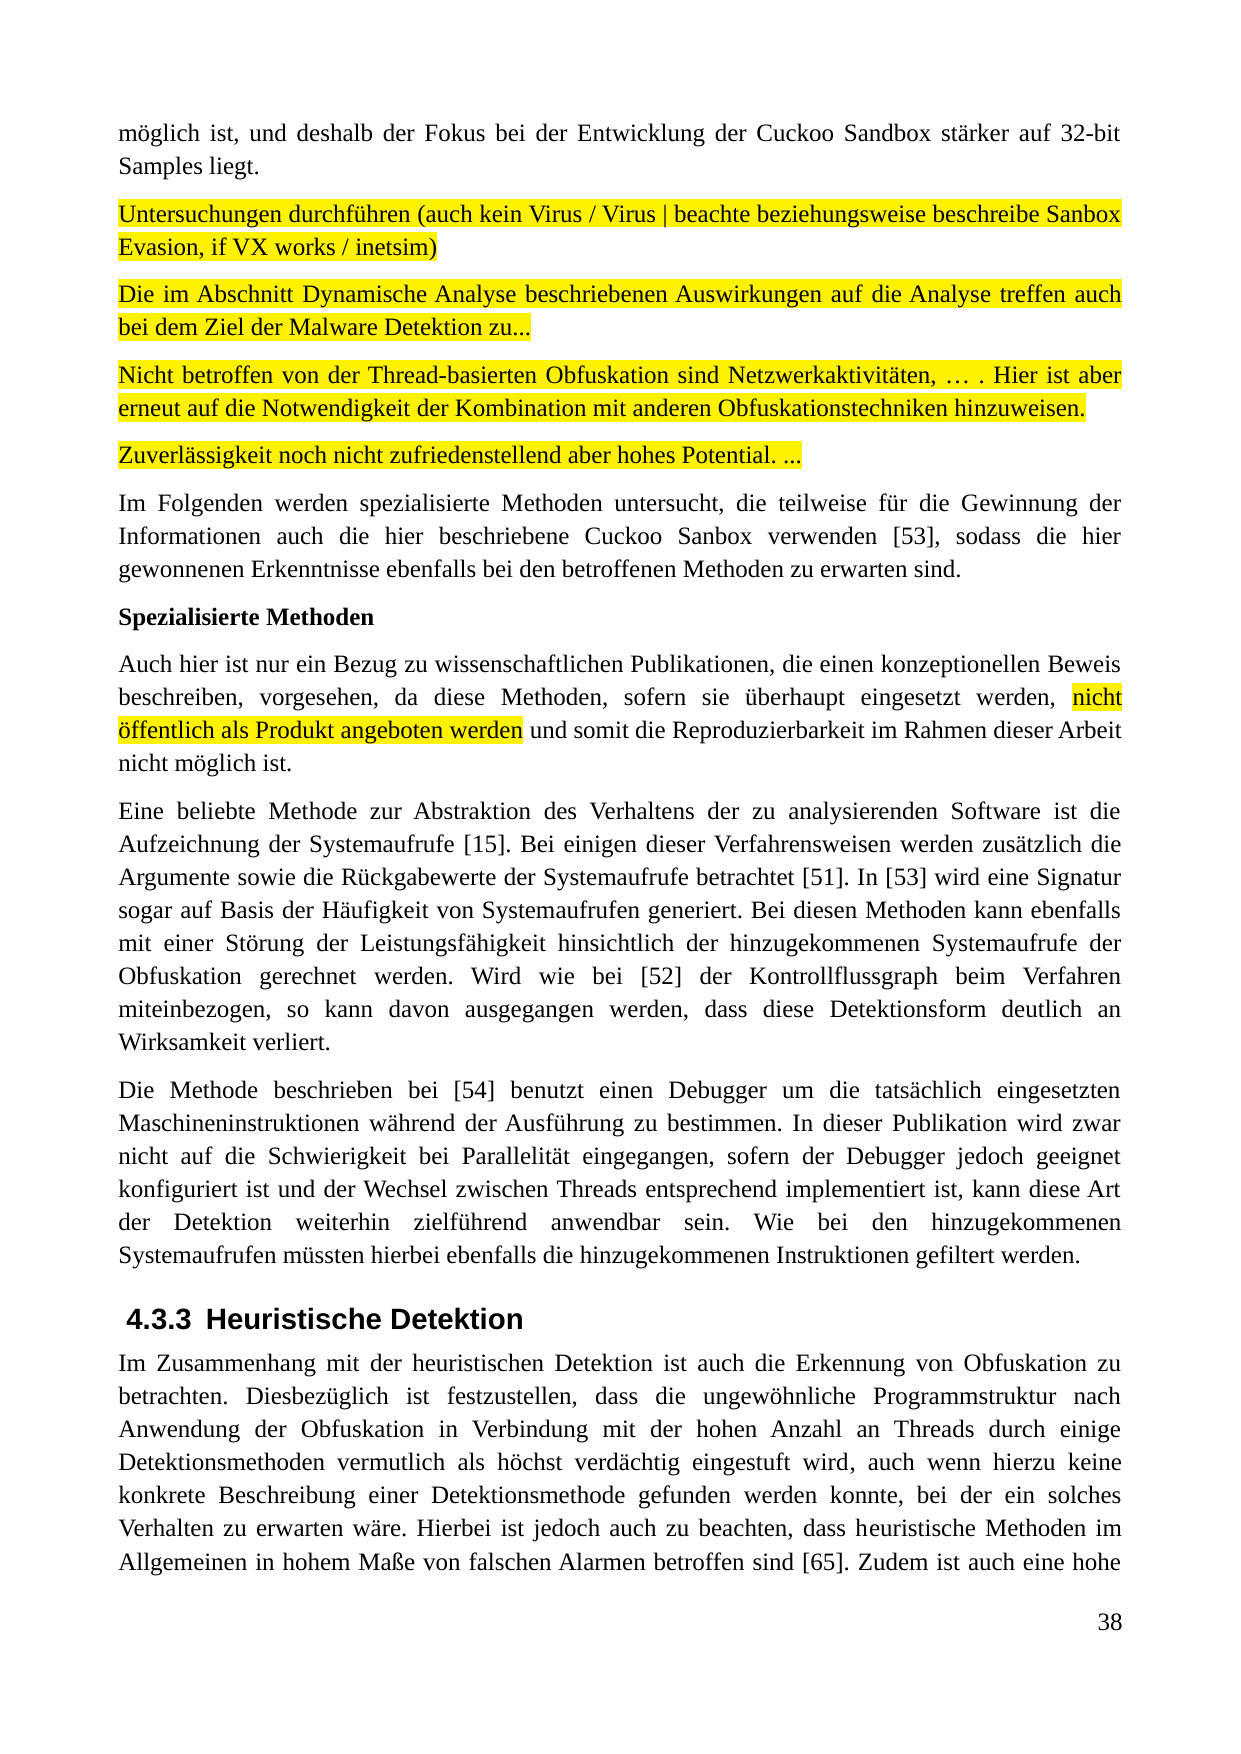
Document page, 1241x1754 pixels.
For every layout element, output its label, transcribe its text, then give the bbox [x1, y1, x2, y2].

text Auch hier ist nur ein Bezug zu wissenschaftlichen Publikationen, die einen konzeptionellen Beweis beschreiben, vorgesehen, da diese Methoden, sofern sie überhaupt eingesetzt werden, nicht öffentlich als Produkt angeboten werden und somit die Reproduzierbarkeit im Rahmen dieser Arbeit nicht möglich ist. [118, 649, 1122, 777]
text Die Methode beschrieben bei [54] benutzt einen Debugger um die tatsächlich eingesetzten Maschineninstruktionen während der Ausführung zu bestimmen. In dieser Publikation wird zwar nicht auf die Schwierigkeit bei Parallelität eingegangen, sofern der Debugger jedoch geeignet konfiguriert ist und der Wechsel zwischen Threads entsprechend implementiert ist, kann diese Art der Detektion weiterhin zielführend anwendbar sein. Wie bei den hinzugekommenen Systemaufrufen müssten hierbei ebenfalls die hinzugekommenen Instruktionen gefiltert werden. [118, 1075, 1122, 1269]
text Im Folgenden werden spezialisierte Methoden untersucht, die teilweise für die Gewinnung der Informationen auch die hier beschriebene Cuckoo Sanbox verwenden [53], sodass die hier gewonnenen Erkenntnisse ebenfalls bei den betroffenen Methoden zu erwarten sind. [118, 488, 1122, 583]
text Eine beliebte Methode zur Abstraktion des Verhaltens der zu analysierenden Software ist die Aufzeichnung der Systemaufrufe [15]. Bei einigen dieser Verfahrensweisen werden zusätzlich die Argumente sowie die Rückgabewerte der Systemaufrufe betrachtet [51]. In [53] wird eine Signatur sogar auf Basis der Häufigkeit von Systemaufrufen generiert. Bei diesen Methoden kann ebenfalls mit einer Störung der Leistungsfähigkeit hinsichtlich der hinzugekommenen Systemaufrufe der Obfuskation gerechnet werden. Wird wie bei [52] der Kontrollflussgraph beim Verfahren miteinbezogen, so kann davon ausgegangen werden, dass diese Detektionsform deutlich an Wirksamkeit verliert. [118, 796, 1122, 1056]
text möglich ist, und deshalb der Fokus bei der Entwicklung der Cuckoo Sandbox stärker auf 32-bit Samples liegt. [118, 118, 1122, 180]
text Zuverlässigkeit noch nicht zufriedenstellend aber hohes Potential. ... [118, 441, 1122, 469]
text Nicht betroffen von der Thread-basierten Obfuskation sind Netzwerkaktivitäten, … . Hier ist aber erneut auf die Notwendigkeit der Kombination mit anderen Obfuskationstechniken hinzuweisen. [118, 360, 1122, 422]
text Spezialisierte Methoden [118, 602, 1122, 631]
text Im Zusammenhang mit der heuristischen Detektion ist auch die Erkennung von Obfuskation zu betrachten. Diesbezüglich ist festzustellen, dass die ungewöhnliche Programmstruktur nach Anwendung der Obfuskation in Verbindung mit der hohen Anzahl an Threads durch einige Detektionsmethoden vermutlich als höchst verdächtig eingestuft wird, auch wenn hierzu keine konkrete Beschreibung einer Detektionsmethode gefunden werden konnte, bei der ein solches Verhalten zu erwarten wäre. Hierbei ist jedoch auch zu beachten, dass heuristische Methoden im Allgemeinen in hohem Maße von falschen Alarmen betroffen sind [65]. Zudem ist auch eine hohe [118, 1348, 1122, 1575]
subtitle Heuristische Detektion [118, 1302, 1122, 1336]
text Die im Abschnitt Dynamische Analyse beschriebenen Auswirkungen auf die Analyse treffen auch bei dem Ziel der Malware Detektion zu... [118, 279, 1122, 341]
text Untersuchungen durchführen (auch kein Virus / Virus | beachte beziehungsweise beschreibe Sanbox Evasion, if VX works / inetsim) [118, 199, 1122, 261]
